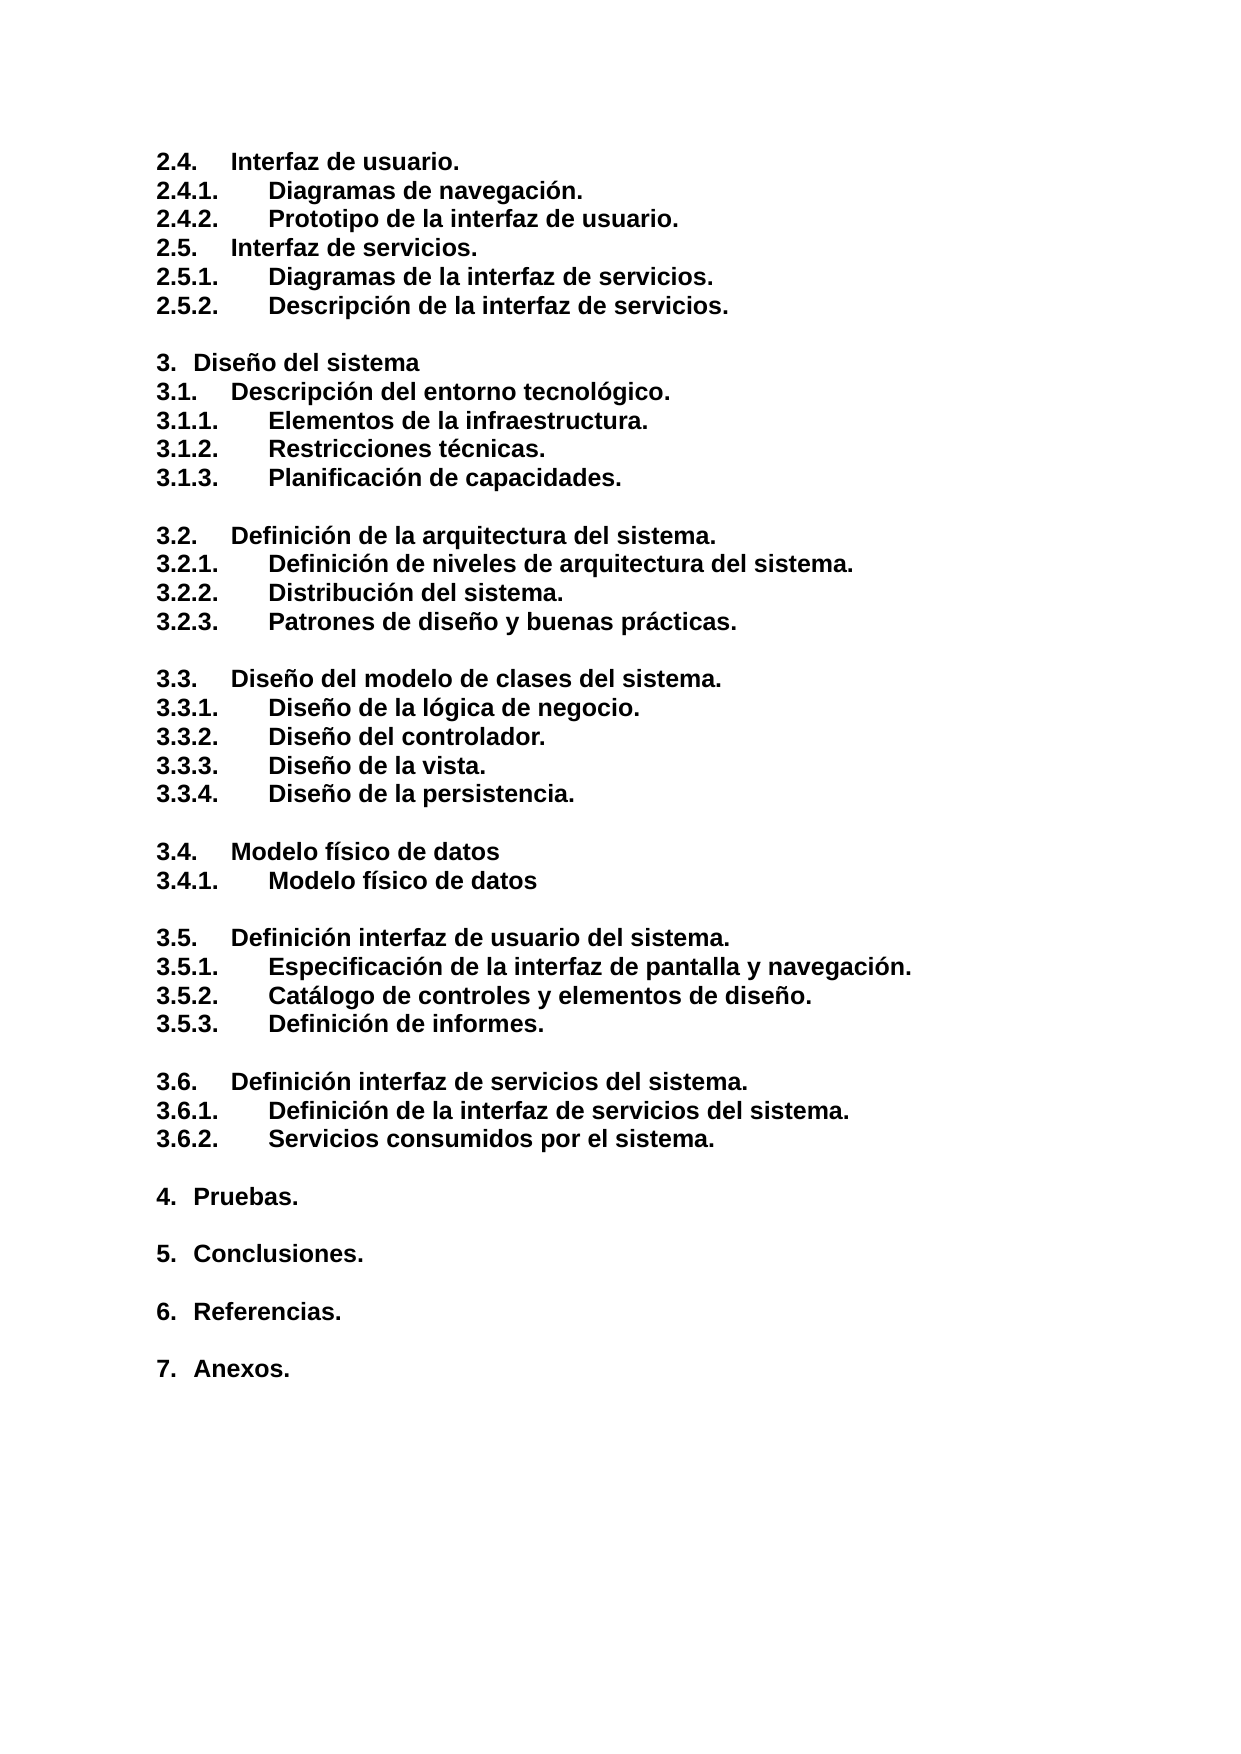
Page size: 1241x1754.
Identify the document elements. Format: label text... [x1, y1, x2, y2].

list Definición de niveles de arquitectura del sistema. [156, 549, 1093, 578]
list Definición interfaz de usuario del sistema. [156, 923, 1093, 952]
list Definición de informes. [156, 1009, 1093, 1038]
list Interfaz de usuario. [156, 147, 1093, 176]
list Diseño del controlador. [156, 722, 1093, 751]
list Distribución del sistema. [156, 578, 1093, 607]
list Pruebas. [156, 1182, 1093, 1211]
list Modelo físico de datos [156, 837, 1093, 866]
list Planificación de capacidades. [156, 463, 1093, 492]
list Modelo físico de datos [156, 866, 1093, 894]
list Referencias. [156, 1297, 1093, 1326]
list Diseño del sistema [156, 348, 1093, 377]
list Descripción del entorno tecnológico. [156, 377, 1093, 406]
list Diseño del modelo de clases del sistema. [156, 664, 1093, 693]
list Conclusiones. [156, 1239, 1093, 1268]
list Prototipo de la interfaz de usuario. [156, 204, 1093, 233]
list Descripción de la interfaz de servicios. [156, 291, 1093, 319]
list Anexos. [156, 1354, 1093, 1383]
list Restricciones técnicas. [156, 434, 1093, 463]
list Definición interfaz de servicios del sistema. [156, 1067, 1093, 1096]
list Catálogo de controles y elementos de diseño. [156, 981, 1093, 1009]
list Especificación de la interfaz de pantalla y navegación. [156, 952, 1093, 981]
list Diagramas de la interfaz de servicios. [156, 262, 1093, 291]
list Patrones de diseño y buenas prácticas. [156, 607, 1093, 636]
list Elementos de la infraestructura. [156, 406, 1093, 434]
list Definición de la interfaz de servicios del sistema. [156, 1096, 1093, 1124]
list Definición de la arquitectura del sistema. [156, 521, 1093, 549]
list Diseño de la vista. [156, 751, 1093, 779]
list Diseño de la lógica de negocio. [156, 693, 1093, 722]
list Diseño de la persistencia. [156, 779, 1093, 808]
list Diagramas de navegación. [156, 176, 1093, 204]
list Interfaz de servicios. [156, 233, 1093, 262]
list Servicios consumidos por el sistema. [156, 1124, 1093, 1153]
